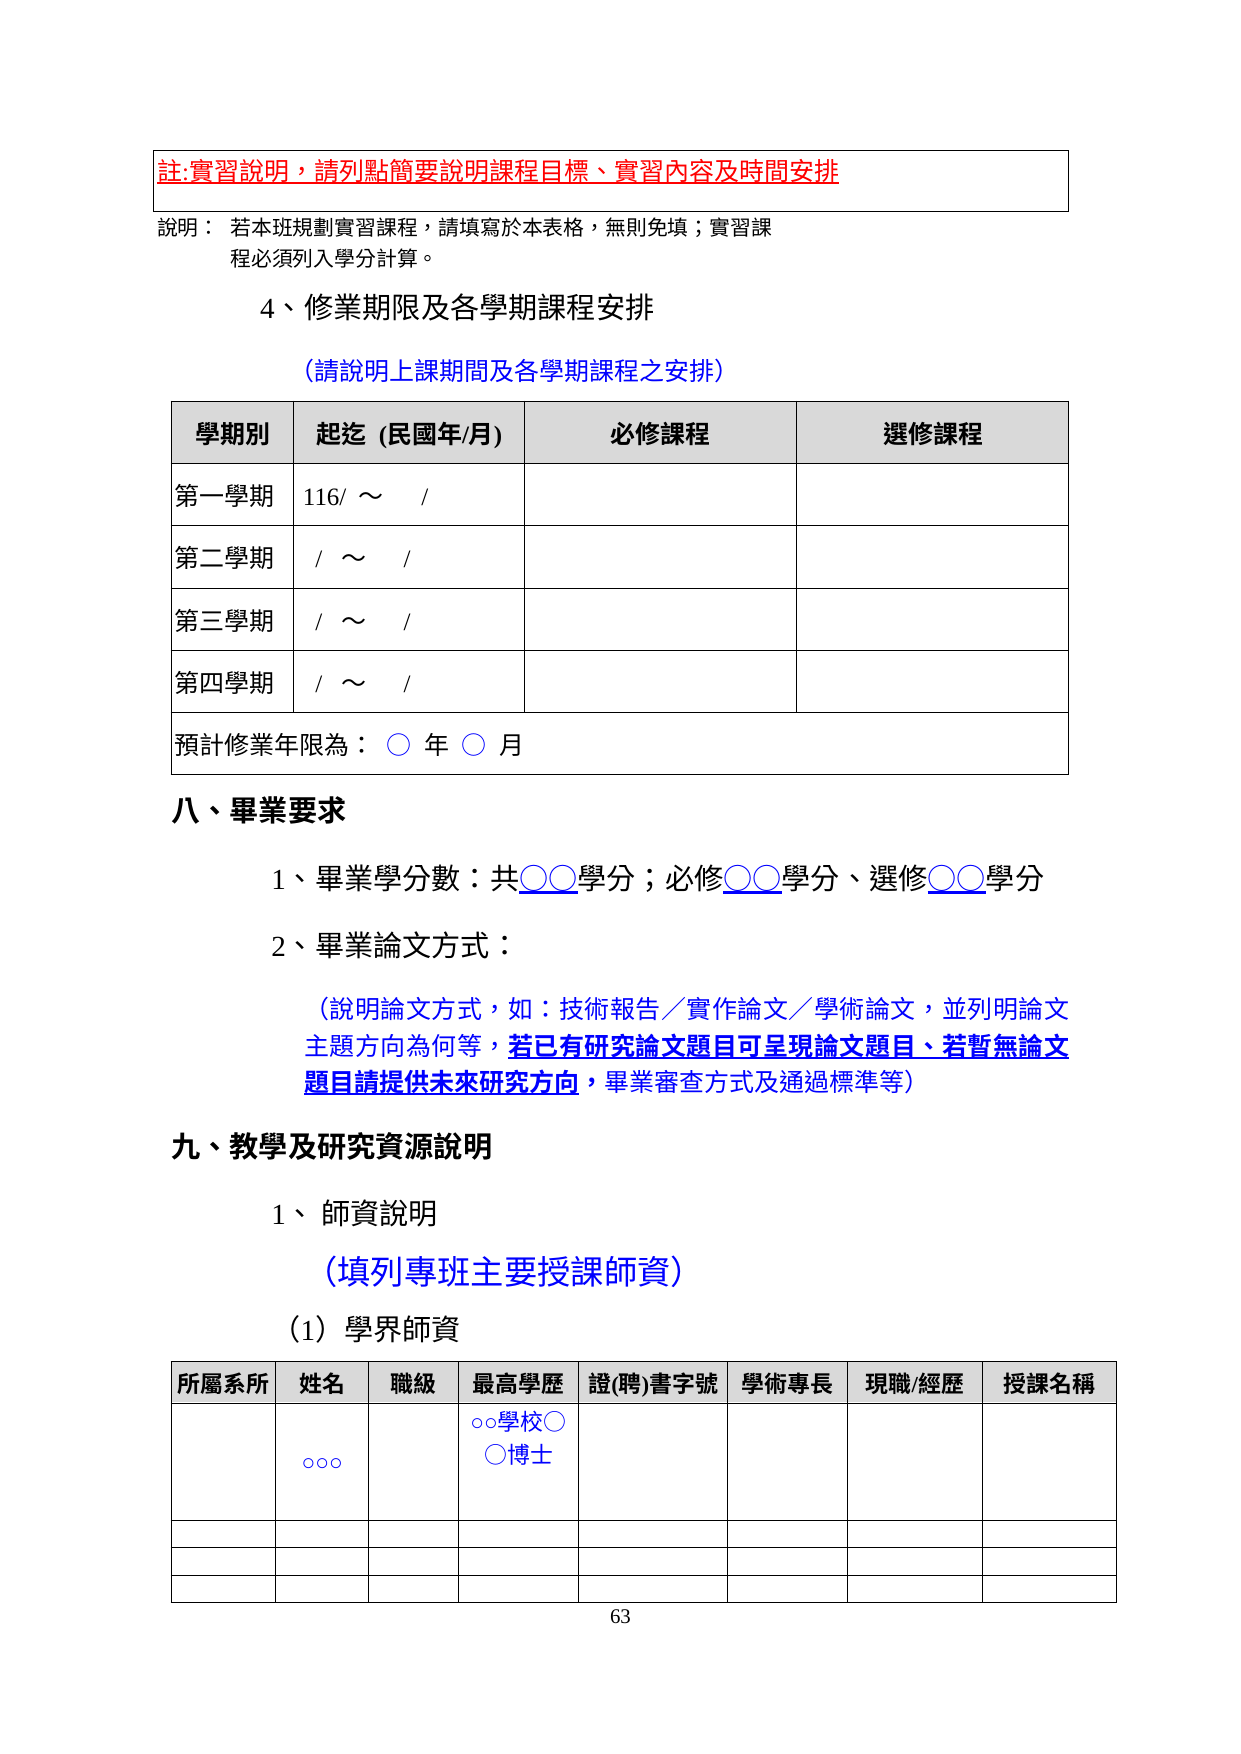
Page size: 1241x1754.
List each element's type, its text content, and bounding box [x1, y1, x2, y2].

list 教學及研究資源說明 [171, 1123, 1069, 1166]
table_cell [369, 1521, 458, 1547]
table_header 必修課程 [525, 402, 796, 463]
table_cell [728, 1576, 847, 1602]
table_cell [728, 1521, 847, 1547]
table_cell [579, 1521, 727, 1547]
table_cell [983, 1404, 1116, 1520]
table_cell [172, 1404, 275, 1520]
list 畢業學分數：共○○學分；必修○○學分、選修○○學分 [271, 855, 1069, 897]
text （1）學界師資 [271, 1306, 1069, 1349]
text （請說明上課期間及各學期課程之安排） [289, 352, 1069, 388]
table_cell [525, 589, 796, 650]
table_cell / ～ / [294, 651, 524, 712]
table_cell [459, 1548, 578, 1575]
table_cell 第一學期 [172, 464, 293, 525]
table_cell [579, 1576, 727, 1602]
table_cell [728, 1548, 847, 1575]
table_cell [172, 1576, 275, 1602]
table_cell [780, 212, 1061, 272]
table_header 學術專長 [728, 1362, 847, 1402]
table_cell [369, 1576, 458, 1602]
list 畢業論文方式： [271, 922, 1069, 965]
list 畢業要求 [171, 788, 1069, 830]
table_cell 預計修業年限為： ○ 年 ○ 月 [172, 713, 1068, 774]
table_header 起迄 (民國年/月) [294, 402, 524, 463]
table_cell 說明： [154, 212, 227, 272]
table_cell ○○學校○○博士 [459, 1404, 578, 1520]
table_cell [525, 464, 796, 525]
table_cell [276, 1521, 368, 1547]
table_cell ○○○ [276, 1404, 368, 1520]
text （說明論文方式，如：技術報告／實作論文／學術論文，並列明論文主題方向為何等，若已有研究論文題目可呈現論文題目、若暫無論文題目請提供未來研究方向，畢業審查方式及通過標準等） [304, 990, 1069, 1098]
table_cell [983, 1576, 1116, 1602]
table_cell 第三學期 [172, 589, 293, 650]
table_cell [983, 1521, 1116, 1547]
table_cell [797, 651, 1068, 712]
table_header 職級 [369, 1362, 458, 1402]
table_cell [525, 526, 796, 587]
table_header 現職/經歷 [848, 1362, 982, 1402]
list 修業期限及各學期課程安排 [260, 284, 1069, 327]
table_cell [369, 1404, 458, 1520]
table_cell [797, 526, 1068, 587]
table_cell [459, 1521, 578, 1547]
table_cell [848, 1404, 982, 1520]
list 師資說明 [271, 1191, 1069, 1233]
table_cell [459, 1576, 578, 1602]
table_cell / ～ / [294, 589, 524, 650]
table_header 證(聘)書字號 [579, 1362, 727, 1402]
table_header 選修課程 [797, 402, 1068, 463]
table_cell / ～ / [294, 526, 524, 587]
table_cell [848, 1576, 982, 1602]
table_cell 116/ ～ / [294, 464, 524, 525]
table_cell 若本班規劃實習課程，請填寫於本表格，無則免填；實習課程必須列入學分計算。 [227, 212, 780, 272]
table_cell 第二學期 [172, 526, 293, 587]
table_cell [172, 1521, 275, 1547]
table_cell 第四學期 [172, 651, 293, 712]
table_header 所屬系所 [172, 1362, 275, 1402]
table_cell [276, 1548, 368, 1575]
text （填列專班主要授課師資） [304, 1246, 1069, 1294]
table_cell [983, 1548, 1116, 1575]
table_cell [848, 1548, 982, 1575]
table_cell [579, 1404, 727, 1520]
table_cell [276, 1576, 368, 1602]
table_cell [525, 651, 796, 712]
table_cell [579, 1548, 727, 1575]
table_header 學期別 [172, 402, 293, 463]
table_cell [172, 1548, 275, 1575]
table_cell [728, 1404, 847, 1520]
table_header 授課名稱 [983, 1362, 1116, 1402]
table_cell [848, 1521, 982, 1547]
table_header 姓名 [276, 1362, 368, 1402]
table_cell 註:實習說明，請列點簡要說明課程目標、實習內容及時間安排 [154, 151, 1068, 211]
table_cell [369, 1548, 458, 1575]
table_cell [797, 464, 1068, 525]
table_cell [797, 589, 1068, 650]
table_cell [1061, 212, 1069, 272]
table_header 最高學歷 [459, 1362, 578, 1402]
